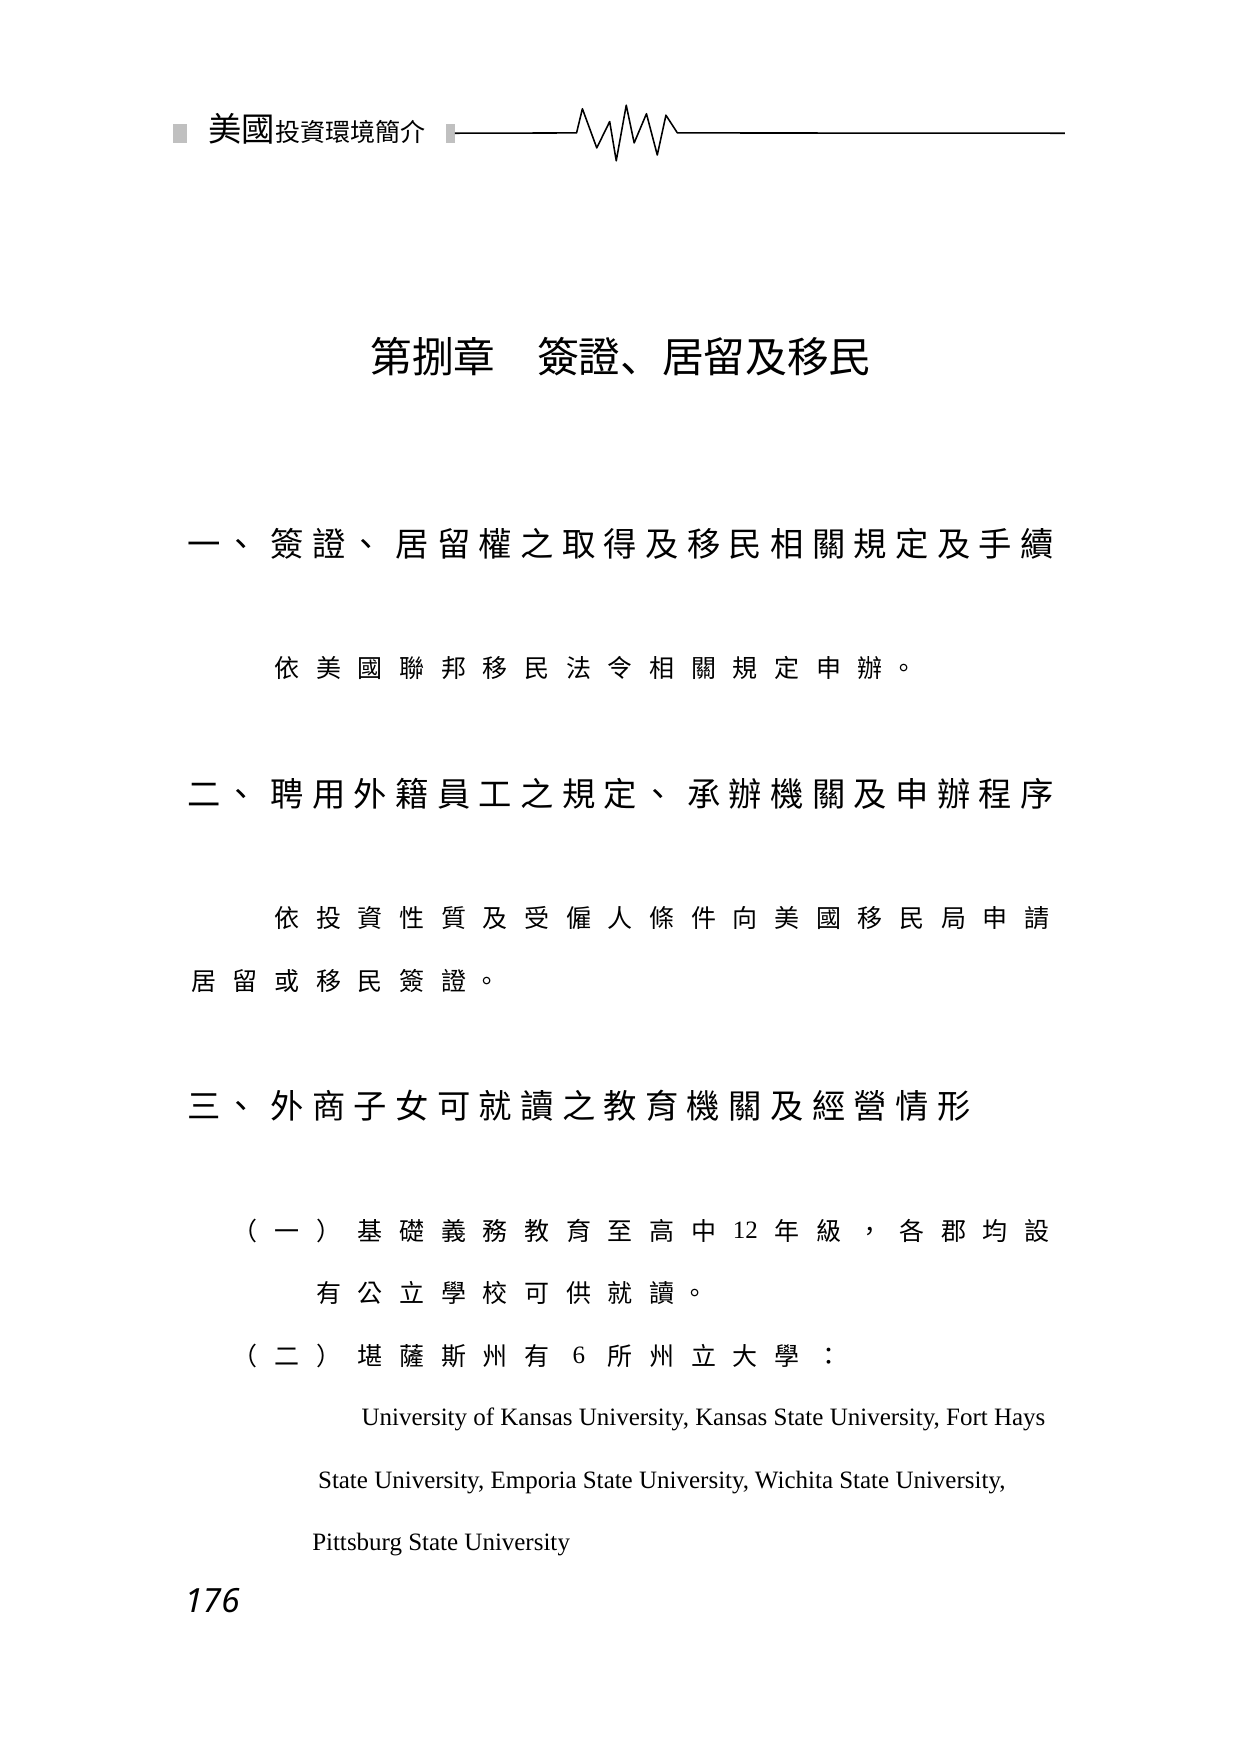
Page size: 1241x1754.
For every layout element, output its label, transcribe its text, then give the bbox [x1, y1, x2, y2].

text （二）堪薩斯州有6所州立大學： [207, 1313, 1058, 1375]
text 一、簽證、居留權之取得及移民相關規定及手續 [183, 500, 1058, 563]
text 依投資性質及受僱人條件向美國移民局申請居留或移民簽證。 [183, 875, 1058, 1000]
text （一）基礎義務教育至高中12年級，各郡均設有公立學校可供就讀。 [207, 1188, 1058, 1313]
text 第捌章 簽證、居留及移民 [183, 313, 1058, 375]
text 依美國聯邦移民法令相關規定申辦。 [183, 625, 1058, 688]
text 三、外商子女可就讀之教育機關及經營情形 [183, 1063, 1058, 1125]
text University of Kansas University, Kansas State University, Fort Hays State University, Emporia State University, Wichita State University, Pittsburg State University [281, 1375, 1058, 1563]
text 二、聘用外籍員工之規定、承辦機關及申辦程序 [183, 750, 1058, 813]
